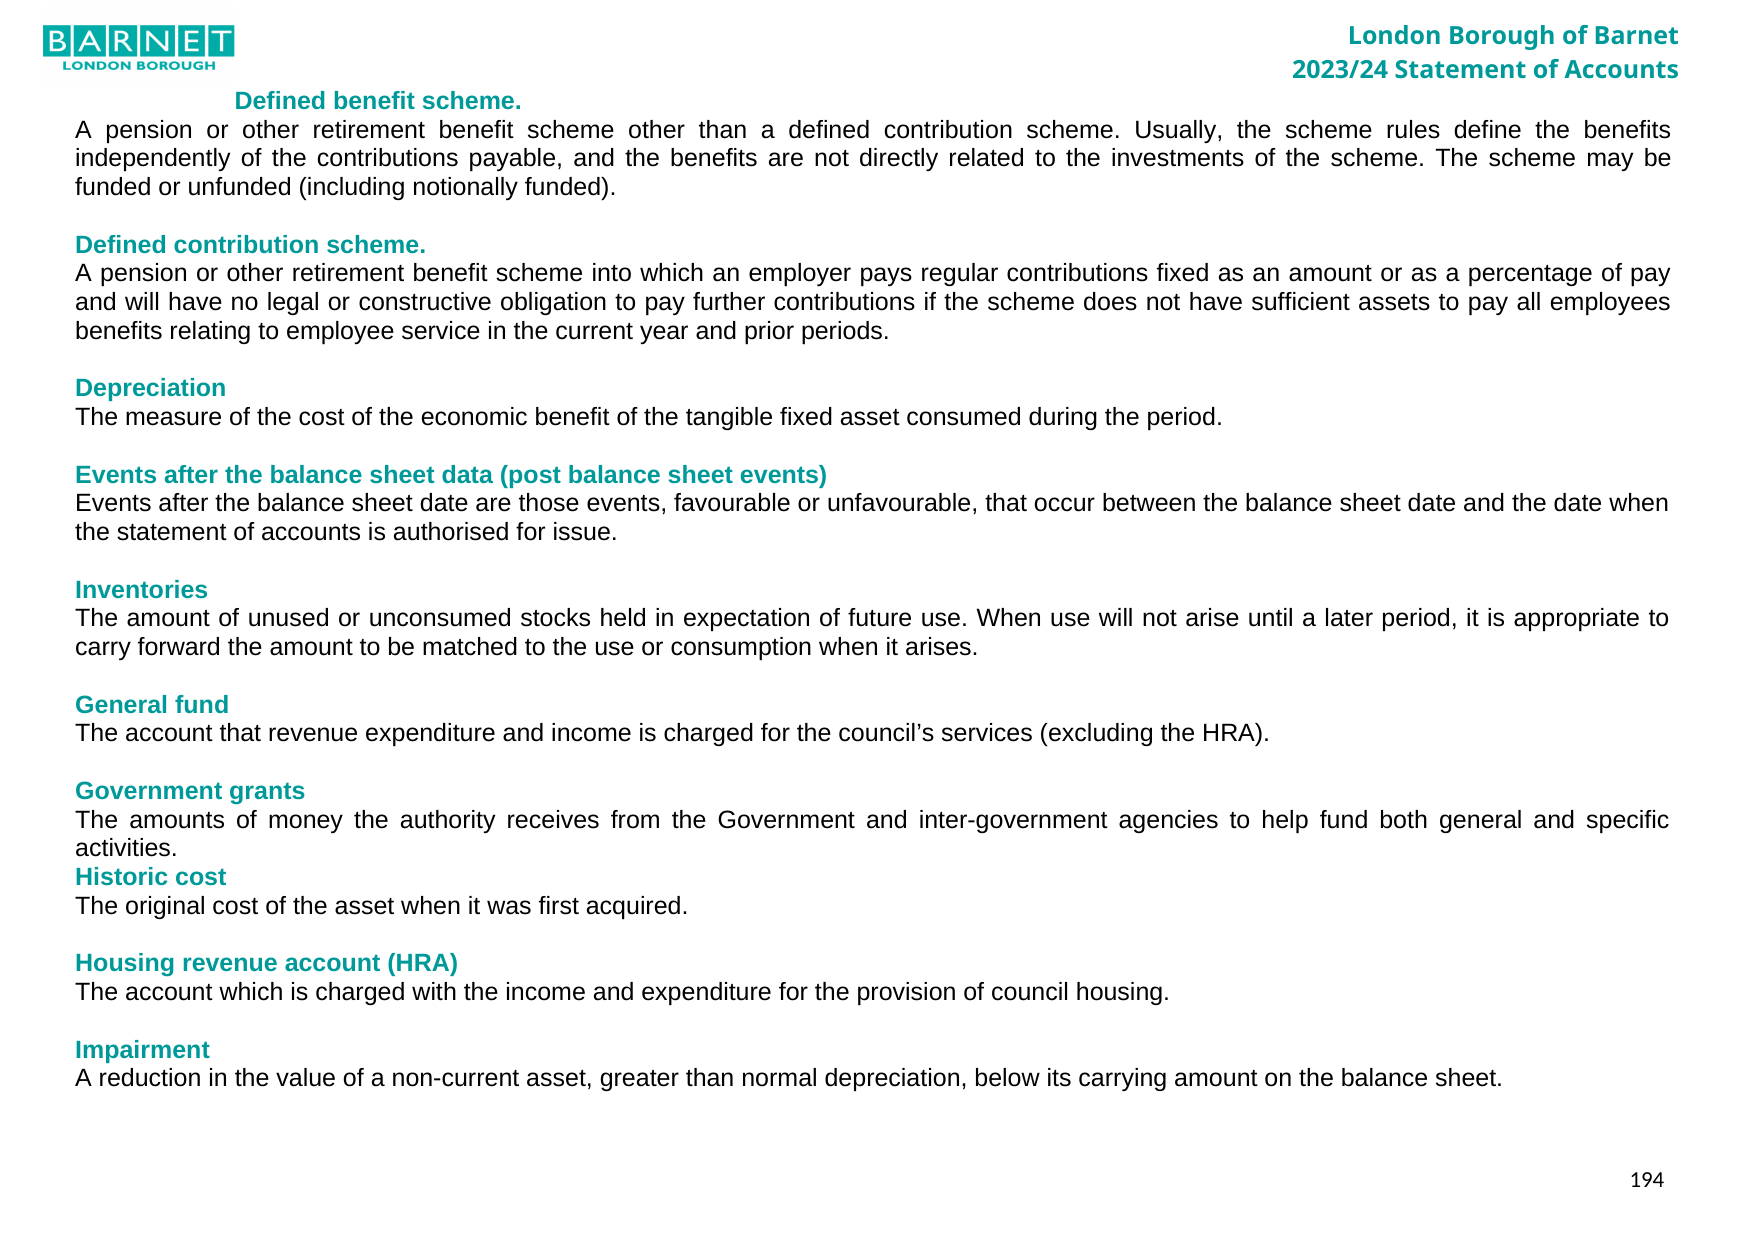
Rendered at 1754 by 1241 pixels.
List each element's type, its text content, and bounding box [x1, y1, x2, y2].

text Impairment [75, 1034, 1674, 1063]
text Inventories [75, 574, 1674, 603]
text A pension or other retirement benefit scheme other than a defined contribution scheme. Usually, the scheme rules define the benefits independently of the contributions payable, and the benefits are not directly related to the investments of the scheme. The scheme may be funded or unfunded (including notionally funded). [75, 114, 1674, 201]
text The measure of the cost of the economic benefit of the tangible fixed asset consumed during the period. [75, 402, 1674, 431]
text The amount of unused or unconsumed stocks held in expectation of future use. When use will not arise until a later period, it is appropriate to carry forward the amount to be matched to the use or consumption when it arises. [75, 603, 1674, 661]
text Events after the balance sheet data (post balance sheet events) [75, 459, 1674, 488]
text The original cost of the asset when it was first acquired. [75, 891, 1674, 919]
text Housing revenue account (HRA) [75, 948, 1674, 977]
text The amounts of money the authority receives from the Government and inter-government agencies to help fund both general and specific activities. [75, 804, 1674, 862]
text Historic cost [75, 862, 1674, 891]
text Events after the balance sheet date are those events, favourable or unfavourable, that occur between the balance sheet date and the date when the statement of accounts is authorised for issue. [75, 488, 1674, 546]
text Defined benefit scheme. [75, 86, 1674, 114]
text A reduction in the value of a non-current asset, greater than normal depreciation, below its carrying amount on the balance sheet. [75, 1063, 1674, 1092]
text A pension or other retirement benefit scheme into which an employer pays regular contributions fixed as an amount or as a percentage of pay and will have no legal or constructive obligation to pay further contributions if the scheme does not have sufficient assets to pay all employees benefits relating to employee service in the current year and prior periods. [75, 258, 1674, 344]
text The account that revenue expenditure and income is charged for the council’s services (excluding the HRA). [75, 718, 1674, 747]
text Defined contribution scheme. [75, 229, 1674, 258]
text Government grants [75, 776, 1674, 804]
text Depreciation [75, 373, 1674, 402]
text General fund [75, 689, 1674, 718]
text The account which is charged with the income and expenditure for the provision of council housing. [75, 977, 1674, 1006]
